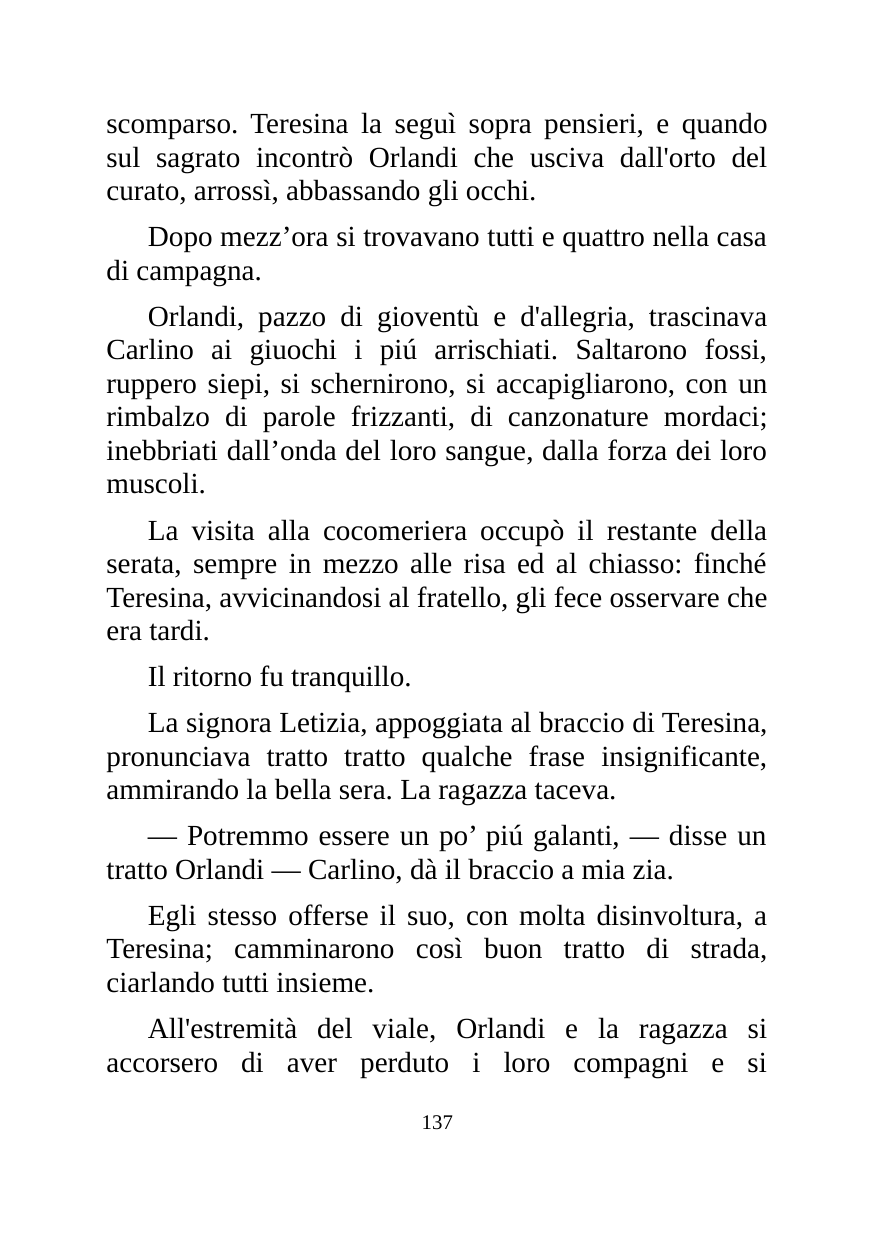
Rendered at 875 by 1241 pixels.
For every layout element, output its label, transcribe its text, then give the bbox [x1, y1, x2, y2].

text Egli stesso offerse il suo, con molta disinvoltura, a Teresina; camminarono così buon tratto di strada, ciarlando tutti insieme. [106, 898, 768, 999]
text La visita alla cocomeriera occupò il restante della serata, sempre in mezzo alle risa ed al chiasso: finché Teresina, avvicinandosi al fratello, gli fece osservare che era tardi. [106, 513, 768, 647]
text La signora Letizia, appoggiata al braccio di Teresina, pronunciava tratto tratto qualche frase insignificante, ammirando la bella sera. La ragazza taceva. [106, 705, 768, 806]
text Il ritorno fu tranquillo. [106, 659, 768, 693]
text Dopo mezz’ora si trovavano tutti e quattro nella casa di campagna. [106, 219, 768, 286]
text scomparso. Teresina la seguì sopra pensieri, e quando sul sagrato incontrò Orlandi che usciva dall'orto del curato, arrossì, abbassando gli occhi. [106, 106, 768, 207]
text All'estremità del viale, Orlandi e la ragazza si accorsero di aver perduto i loro compagni e si [106, 1011, 768, 1078]
text Orlandi, pazzo di gioventù e d'allegria, trascinava Carlino ai giuochi i piú arrischiati. Saltarono fossi, ruppero siepi, si schernirono, si accapigliarono, con un rimbalzo di parole frizzanti, di canzonature mordaci; inebbriati dall’onda del loro sangue, dalla forza dei loro muscoli. [106, 299, 768, 500]
text — Potremmo essere un po’ piú galanti, — disse un tratto Orlandi — Carlino, dà il braccio a mia zia. [106, 818, 768, 886]
